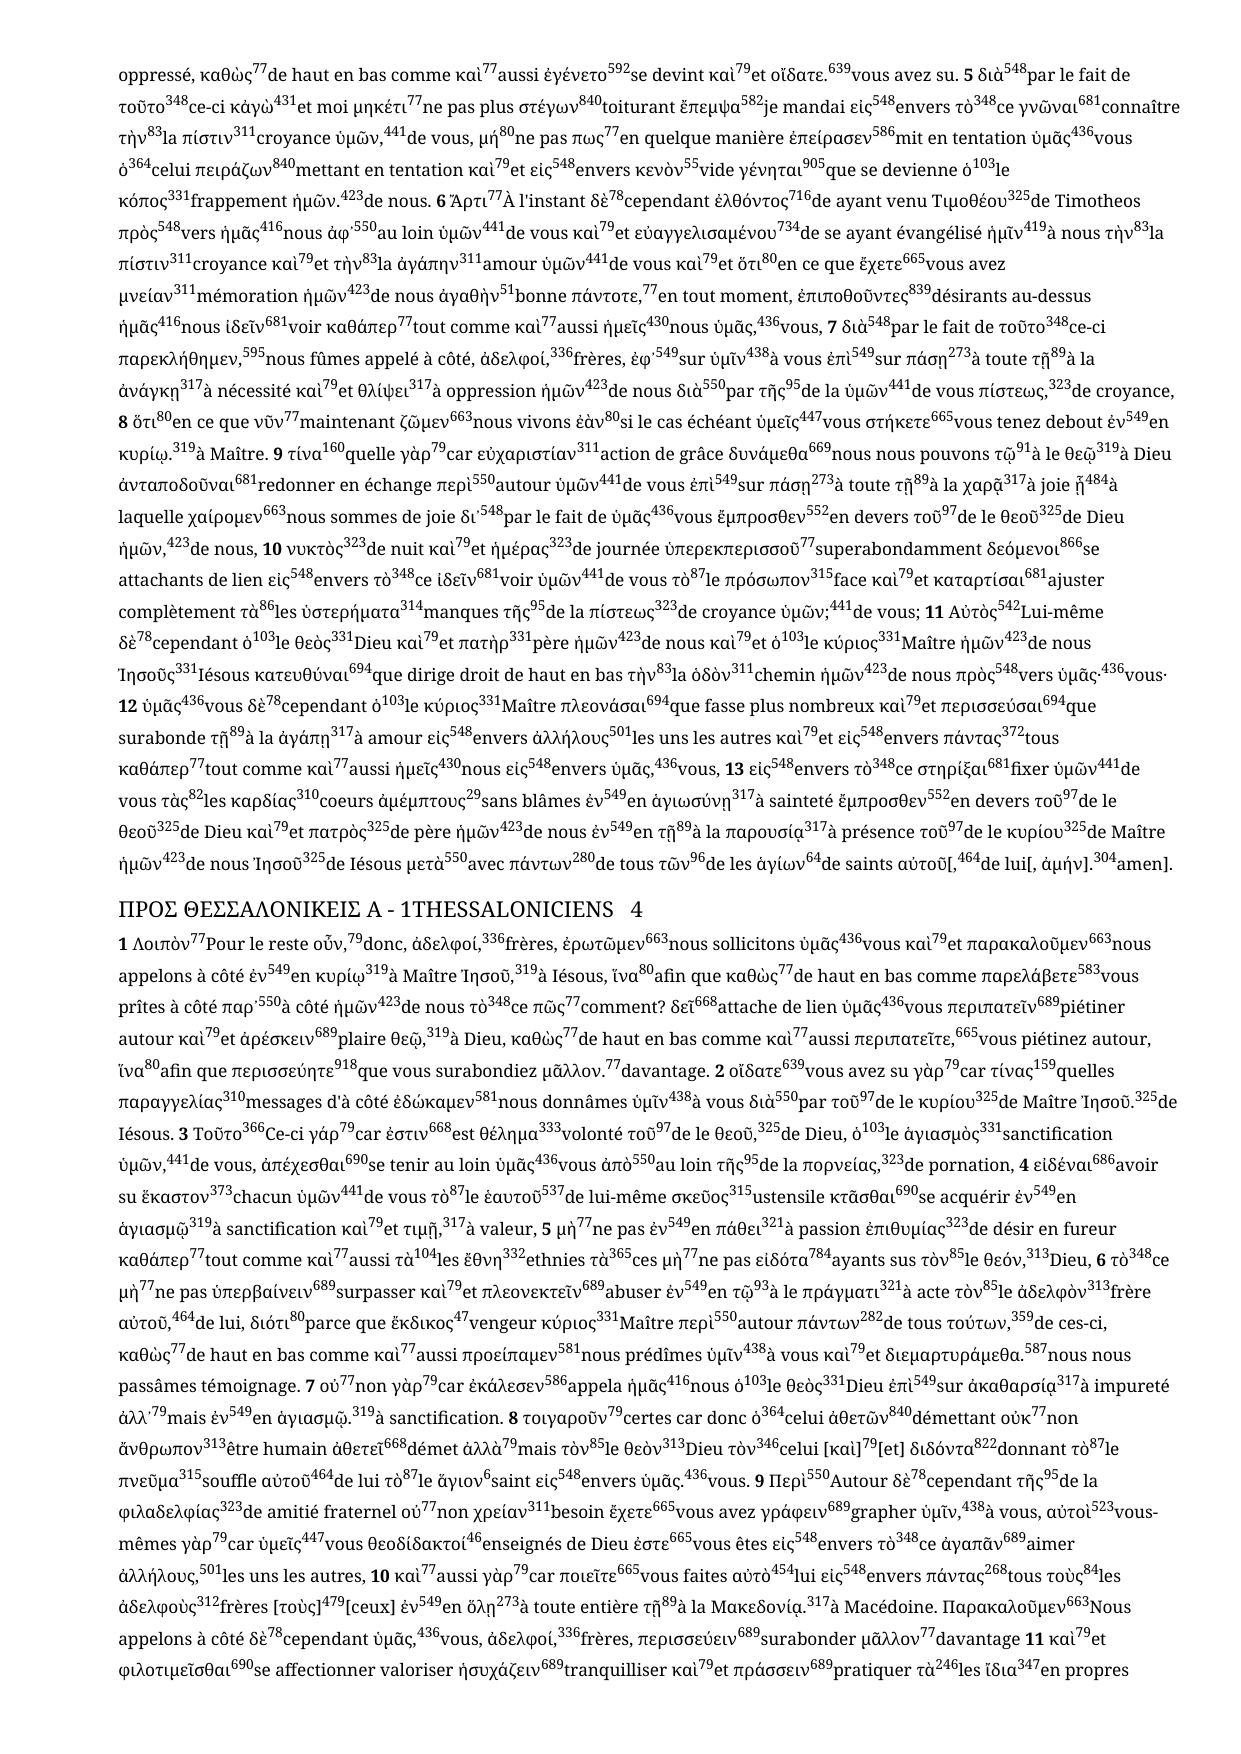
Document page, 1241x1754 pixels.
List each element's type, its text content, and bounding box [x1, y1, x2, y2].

text 1 Λοιπὸν77Pour le reste οὖν,79donc, ἀδελφοί,336frères, ἐρωτῶμεν663nous sollicitons ὑμᾶς436vous καὶ79et παρακαλοῦμεν663nous appelons à côté ἐν549en κυρίῳ319à Maître Ἰησοῦ,319à Iésous, ἵνα80afin que καθὼς77de haut en bas comme παρελάβετε583vous prîtes à côté παρ᾽550à côté ἡμῶν423de nous τὸ348ce πῶς77comment? δεῖ668attache de lien ὑμᾶς436vous περιπατεῖν689piétiner autour καὶ79et ἀρέσκειν689plaire θεῷ,319à Dieu, καθὼς77de haut en bas comme καὶ77aussi περιπατεῖτε,665vous piétinez autour, ἵνα80afin que περισσεύητε918que vous surabondiez μᾶλλον.77davantage. 2 οἴδατε639vous avez su γὰρ79car τίνας159quelles παραγγελίας310messages d'à côté ἐδώκαμεν581nous donnâmes ὑμῖν438à vous διὰ550par τοῦ97de le κυρίου325de Maître Ἰησοῦ.325de Iésous. 3 Τοῦτο366Ce-ci γάρ79car ἐστιν668est θέλημα333volonté τοῦ97de le θεοῦ,325de Dieu, ὁ103le ἁγιασμὸς331sanctification ὑμῶν,441de vous, ἀπέχεσθαι690se tenir au loin ὑμᾶς436vous ἀπὸ550au loin τῆς95de la πορνείας,323de pornation, 4 εἰδέναι686avoir su ἕκαστον373chacun ὑμῶν441de vous τὸ87le ἑαυτοῦ537de lui-même σκεῦος315ustensile κτᾶσθαι690se acquérir ἐν549en ἁγιασμῷ319à sanctification καὶ79et τιμῇ,317à valeur, 5 μὴ77ne pas ἐν549en πάθει321à passion ἐπιθυμίας323de désir en fureur καθάπερ77tout comme καὶ77aussi τὰ104les ἔθνη332ethnies τὰ365ces μὴ77ne pas εἰδότα784ayants sus τὸν85le θεόν,313Dieu, 6 τὸ348ce μὴ77ne pas ὑπερβαίνειν689surpasser καὶ79et πλεονεκτεῖν689abuser ἐν549en τῷ93à le πράγματι321à acte τὸν85le ἀδελφὸν313frère αὐτοῦ,464de lui, διότι80parce que ἔκδικος47vengeur κύριος331Maître περὶ550autour πάντων282de tous τούτων,359de ces-ci, καθὼς77de haut en bas comme καὶ77aussi προείπαμεν581nous prédîmes ὑμῖν438à vous καὶ79et διεμαρτυράμεθα.587nous nous passâmes témoignage. 7 οὐ77non γὰρ79car ἐκάλεσεν586appela ἡμᾶς416nous ὁ103le θεὸς331Dieu ἐπὶ549sur ἀκαθαρσίᾳ317à impureté ἀλλ᾽79mais ἐν549en ἁγιασμῷ.319à sanctification. 8 τοιγαροῦν79certes car donc ὁ364celui ἀθετῶν840démettant οὐκ77non ἄνθρωπον313être humain ἀθετεῖ668démet ἀλλὰ79mais τὸν85le θεὸν313Dieu τὸν346celui [καὶ]79[et] διδόντα822donnant τὸ87le πνεῦμα315souffle αὐτοῦ464de lui τὸ87le ἅγιον6saint εἰς548envers ὑμᾶς.436vous. 9 Περὶ550Autour δὲ78cependant τῆς95de la φιλαδελφίας323de amitié fraternel οὐ77non χρείαν311besoin ἔχετε665vous avez γράφειν689grapher ὑμῖν,438à vous, αὐτοὶ523vous-mêmes γὰρ79car ὑμεῖς447vous θεοδίδακτοί46enseignés de Dieu ἐστε665vous êtes εἰς548envers τὸ348ce ἀγαπᾶν689aimer ἀλλήλους,501les uns les autres, 10 καὶ77aussi γὰρ79car ποιεῖτε665vous faites αὐτὸ454lui εἰς548envers πάντας268tous τοὺς84les ἀδελφοὺς312frères [τοὺς]479[ceux] ἐν549en ὅλῃ273à toute entière τῇ89à la Μακεδονίᾳ.317à Macédoine. Παρακαλοῦμεν663Nous appelons à côté δὲ78cependant ὑμᾶς,436vous, ἀδελφοί,336frères, περισσεύειν689surabonder μᾶλλον77davantage 11 καὶ79et φιλοτιμεῖσθαι690se affectionner valoriser ἡσυχάζειν689tranquilliser καὶ79et πράσσειν689pratiquer τὰ246les ἴδια347en propres καὶ79et ἐργάζεσθαι690se mettre au travail ταῖς248à les [ἰδίαις]118[à en propres] χερσὶν316à mains ὑμῶν,441de vous, καθὼς77de haut en bas comme ὑμῖν438à vous παρηγγείλαμεν,581nous messageâmes à côté, 12 ἵνα80afin que περιπατῆτε918que vous piétiniez autour εὐσχημόνως77élégamment πρὸς548vers τοὺς345ceux ἔξω77au-dehors καὶ79et μηδενὸς386de pas un χρείαν311besoin ἔχητε.918que vous ayez. 13 Οὐ77Non θέλομεν663nous voulons δὲ78cependant ὑμᾶς436vous ἀγνοεῖν,689méconnaître, ἀδελφοί,336frères, περὶ550autour τῶν357de ceux κοιμωμένων,884de étants mis au coucher, ἵνα80afin que μὴ77ne pas λυπῆσθε930que vous soyez attristé καθὼς77de haut en bas comme καὶ77aussi οἱ102les λοιποὶ389restants οἱ363ceux μὴ77ne pas ἔχοντες839ayants ἐλπίδα.311espérance. 14 εἰ80si γὰρ79car πιστεύομεν663nous croyons ὅτι80en ce que Ἰησοῦς331Iésous ἀπέθανεν586mourut loin καὶ79et ἀνέστη,586redressa, οὕτως77ainsi καὶ77aussi ὁ103le θεὸς331Dieu τοὺς345ceux κοιμηθέντας743ayants étés mis au coucher διὰ550par τοῦ97de le Ἰησοῦ325de Iésous ἄξει606conduira σὺν549avec αὐτῷ.458à lui. 15 Τοῦτο348Ce-ci γὰρ79car ὑμῖν438à vous λέγομεν663nous disons ἐν549en λόγῳ319à discours κυρίου,325de Maître, ὅτι80en ce que ἡμεῖς430nous οἱ363ceux ζῶντες839vivants οἱ363ceux περιλειπόμενοι890étants laissés autour εἰς548envers τὴν83la παρουσίαν311présence τοῦ97de le κυρίου325de Maître οὐ77non μὴ77ne pas φθάσωμεν894que nous devancions τοὺς345ceux κοιμηθέντας·743ayants étés mis au coucher· 16 ὅτι80en ce que αὐτὸς542lui-même ὁ103le κύριος331Maître ἐν549en κελεύσματι,321à ordre, ἐν549en φωνῇ317à son de voix ἀρχαγγέλου325de chef messager καὶ79et ἐν549en σάλπιγγι317à trompette salpinx θεοῦ,325de Dieu, καταβήσεται612se descendra ἀπ᾽550au loin οὐρανοῦ325de ciel καὶ79et οἱ102les νεκροὶ70morts ἐν549en Χριστῷ319à Christ ἀναστήσονται611se redresseront πρῶτον,77premièrement, 17 ἔπειτα77ensuite ἡμεῖς430nous οἱ363ceux ζῶντες839vivants οἱ363ceux περιλειπόμενοι890étants laissés autour ἅμα77simultanément σὺν549avec αὐτοῖς457à eux ἁρπαγησόμεθα614nous serons ravi ἐν549en νεφέλαις316à nuées εἰς548envers ἀπάντησιν311rencontre τοῦ97de le κυρίου325de Maître εἰς548envers ἀέρα·313air· καὶ79et οὕτως77ainsi πάντοτε77en tout moment σὺν549avec κυρίῳ319à Maître ἐσόμεθα.607nous nous serons. 18 Ὥστε80De sorte que παρακαλεῖτε569appelez à côté ἀλλήλους501les uns les autres ἐν549en τοῖς90à les λόγοις318à discours τούτοις.143à ceux-ci. [118, 928, 1181, 1682]
text 1 Διὸ79C'est pourquoi μηκέτι77ne pas plus στέγοντες839toiturants ηὐδοκήσαμεν581nous estimâmes en bien καταλειφθῆναι683être laissé en contrebas ἐν549en Ἀθήναις316à Athènes μόνοι389seuls 2 καὶ79et ἐπέμψαμεν581nous mandâmes Τιμόθεον,313Timotheos, τὸν85le ἀδελφὸν313frère ἡμῶν423de nous καὶ79et διάκονον313serviteur τοῦ97de le θεοῦ325de Dieu ἐν549en τῷ93à le εὐαγγελίῳ321à évangile τοῦ97de le Χριστοῦ,325de Christ, εἰς548envers τὸ348ce στηρίξαι681fixer ὑμᾶς436vous καὶ79et παρακαλέσαι681appeler à côté ὑπὲρ550au-dessus τῆς95de la πίστεως323de croyance ὑμῶν441de vous 3 τὸ348ce μηδένα373pas un σαίνεσθαι692être remué ἐν549en ταῖς88à les θλίψεσιν316à oppressions ταύταις.141à celles-ci. αὐτοὶ523vous-mêmes γὰρ79car οἴδατε639vous avez su ὅτι80en ce que εἰς548envers τοῦτο348ce-ci κείμεθα·669nous nous couchons· 4 καὶ77aussi γὰρ79car ὅτε80lorsque πρὸς548vers ὑμᾶς436vous ἦμεν,620nous étions, προελέγομεν620nous prédisions ὑμῖν438à vous ὅτι80en ce que μέλλομεν663nous imminons θλίβεσθαι,692être oppressé, καθὼς77de haut en bas comme καὶ77aussi ἐγένετο592se devint καὶ79et οἴδατε.639vous avez su. 5 διὰ548par le fait de τοῦτο348ce-ci κἀγὼ431et moi μηκέτι77ne pas plus στέγων840toiturant ἔπεμψα582je mandai εἰς548envers τὸ348ce γνῶναι681connaître τὴν83la πίστιν311croyance ὑμῶν,441de vous, μή80ne pas πως77en quelque manière ἐπείρασεν586mit en tentation ὑμᾶς436vous ὁ364celui πειράζων840mettant en tentation καὶ79et εἰς548envers κενὸν55vide γένηται905que se devienne ὁ103le κόπος331frappement ἡμῶν.423de nous. 6 Ἄρτι77À l'instant δὲ78cependant ἐλθόντος716de ayant venu Τιμοθέου325de Timotheos πρὸς548vers ἡμᾶς416nous ἀφ᾽550au loin ὑμῶν441de vous καὶ79et εὐαγγελισαμένου734de se ayant évangélisé ἡμῖν419à nous τὴν83la πίστιν311croyance καὶ79et τὴν83la ἀγάπην311amour ὑμῶν441de vous καὶ79et ὅτι80en ce que ἔχετε665vous avez μνείαν311mémoration ἡμῶν423de nous ἀγαθὴν51bonne πάντοτε,77en tout moment, ἐπιποθοῦντες839désirants au-dessus ἡμᾶς416nous ἰδεῖν681voir καθάπερ77tout comme καὶ77aussi ἡμεῖς430nous ὑμᾶς,436vous, 7 διὰ548par le fait de τοῦτο348ce-ci παρεκλήθημεν,595nous fûmes appelé à côté, ἀδελφοί,336frères, ἐφ᾽549sur ὑμῖν438à vous ἐπὶ549sur πάσῃ273à toute τῇ89à la ἀνάγκῃ317à nécessité καὶ79et θλίψει317à oppression ἡμῶν423de nous διὰ550par τῆς95de la ὑμῶν441de vous πίστεως,323de croyance, 8 ὅτι80en ce que νῦν77maintenant ζῶμεν663nous vivons ἐὰν80si le cas échéant ὑμεῖς447vous στήκετε665vous tenez debout ἐν549en κυρίῳ.319à Maître. 9 τίνα160quelle γὰρ79car εὐχαριστίαν311action de grâce δυνάμεθα669nous nous pouvons τῷ91à le θεῷ319à Dieu ἀνταποδοῦναι681redonner en échange περὶ550autour ὑμῶν441de vous ἐπὶ549sur πάσῃ273à toute τῇ89à la χαρᾷ317à joie ᾗ484à laquelle χαίρομεν663nous sommes de joie δι᾽548par le fait de ὑμᾶς436vous ἔμπροσθεν552en devers τοῦ97de le θεοῦ325de Dieu ἡμῶν,423de nous, 10 νυκτὸς323de nuit καὶ79et ἡμέρας323de journée ὑπερεκπερισσοῦ77superabondamment δεόμενοι866se attachants de lien εἰς548envers τὸ348ce ἰδεῖν681voir ὑμῶν441de vous τὸ87le πρόσωπον315face καὶ79et καταρτίσαι681ajuster complètement τὰ86les ὑστερήματα314manques τῆς95de la πίστεως323de croyance ὑμῶν;441de vous; 11 Αὐτὸς542Lui-même δὲ78cependant ὁ103le θεὸς331Dieu καὶ79et πατὴρ331père ἡμῶν423de nous καὶ79et ὁ103le κύριος331Maître ἡμῶν423de nous Ἰησοῦς331Iésous κατευθύναι694que dirige droit de haut en bas τὴν83la ὁδὸν311chemin ἡμῶν423de nous πρὸς548vers ὑμᾶς·436vous· 12 ὑμᾶς436vous δὲ78cependant ὁ103le κύριος331Maître πλεονάσαι694que fasse plus nombreux καὶ79et περισσεύσαι694que surabonde τῇ89à la ἀγάπῃ317à amour εἰς548envers ἀλλήλους501les uns les autres καὶ79et εἰς548envers πάντας372tous καθάπερ77tout comme καὶ77aussi ἡμεῖς430nous εἰς548envers ὑμᾶς,436vous, 13 εἰς548envers τὸ348ce στηρίξαι681fixer ὑμῶν441de vous τὰς82les καρδίας310coeurs ἀμέμπτους29sans blâmes ἐν549en ἁγιωσύνῃ317à sainteté ἔμπροσθεν552en devers τοῦ97de le θεοῦ325de Dieu καὶ79et πατρὸς325de père ἡμῶν423de nous ἐν549en τῇ89à la παρουσίᾳ317à présence τοῦ97de le κυρίου325de Maître ἡμῶν423de nous Ἰησοῦ325de Iésous μετὰ550avec πάντων280de tous τῶν96de les ἁγίων64de saints αὐτοῦ[,464de lui[, ἀμήν].304amen]. [118, 59, 1181, 876]
text ΠΡΟΣ ΘΕΣΣΑΛΟΝΙΚΕΙΣ Α - 1THESSALONICIENS 4 [118, 894, 1181, 924]
